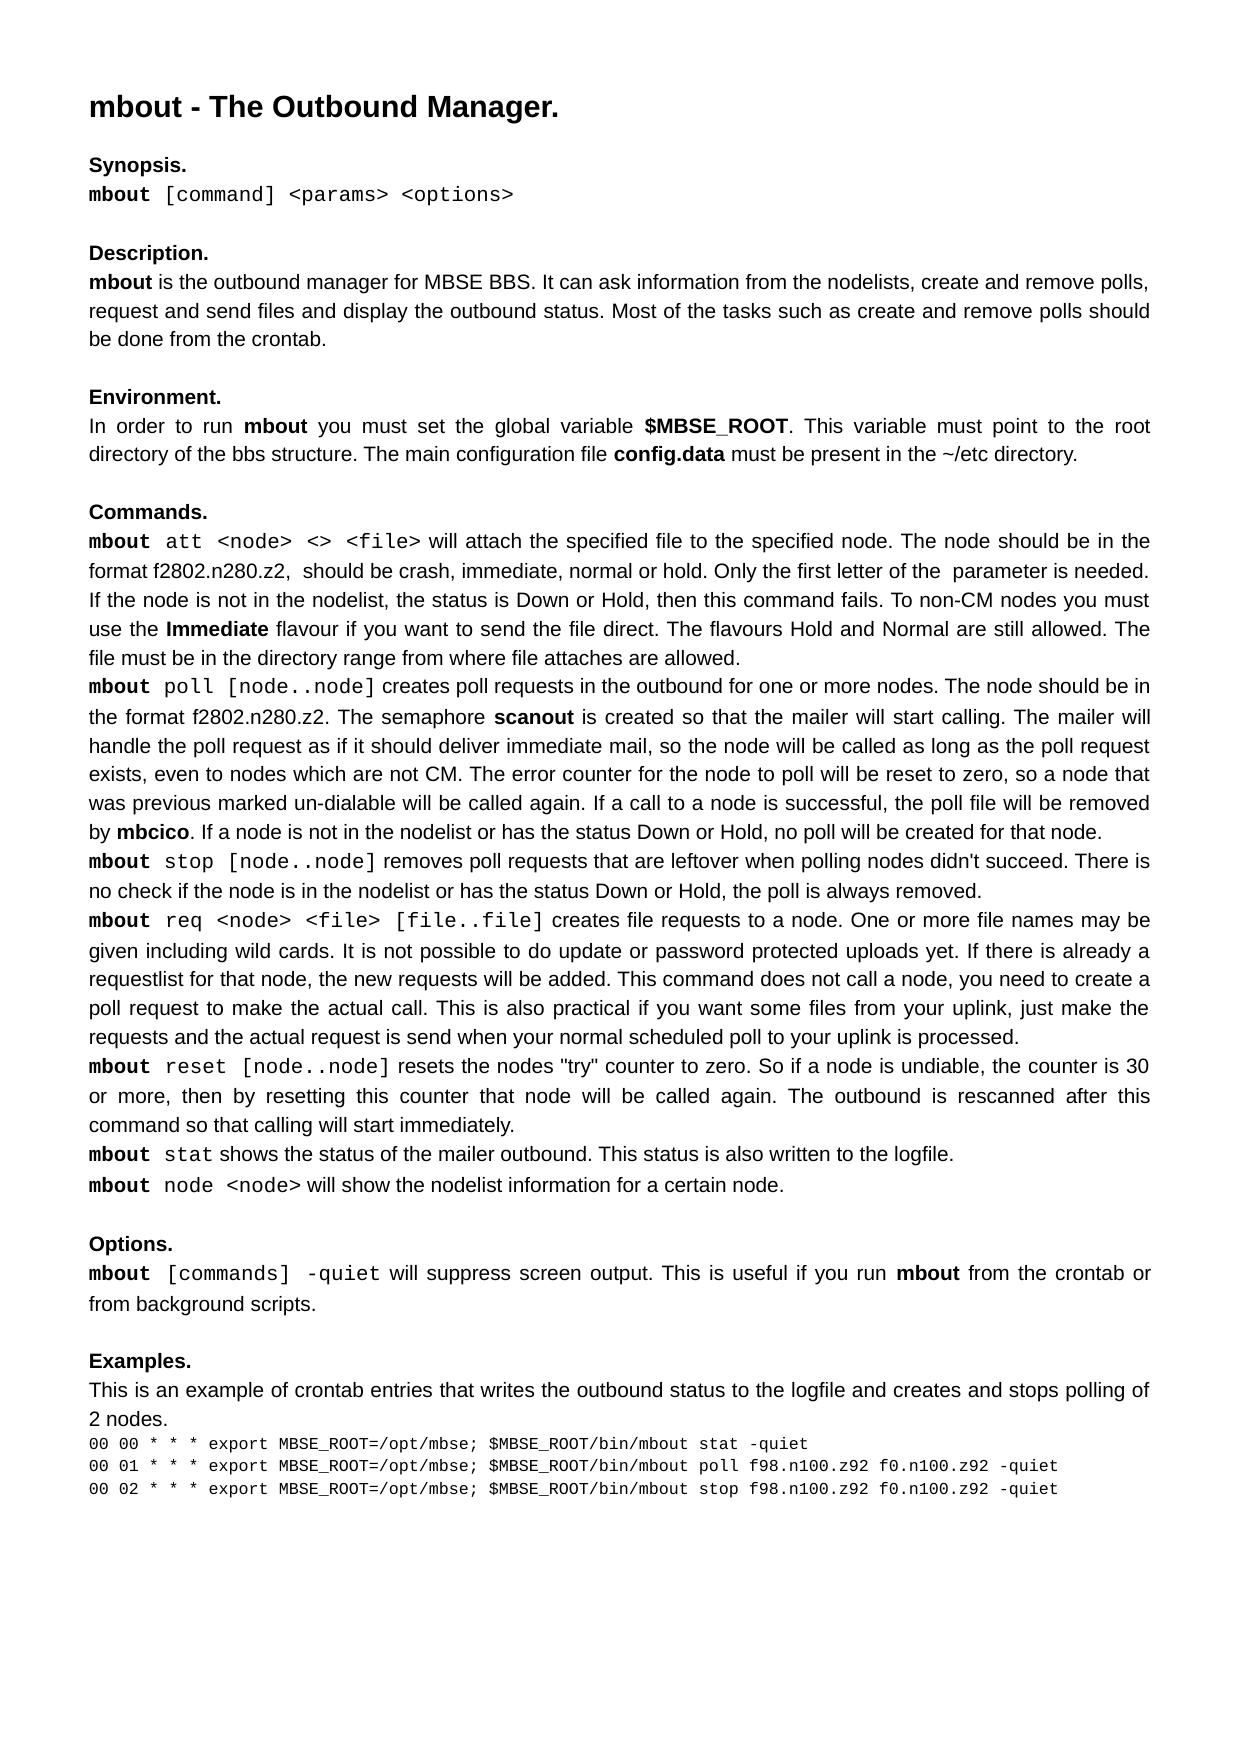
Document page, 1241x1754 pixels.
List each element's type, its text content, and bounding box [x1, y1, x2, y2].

text In order to run mbout you must set the global variable $MBSE_ROOT. This variable must point to the root directory of the bbs structure. The main configuration file config.data must be present in the ~/etc directory. [88, 413, 1152, 466]
text 00 00 * * * export MBSE_ROOT=/opt/mbse; $MBSE_ROOT/bin/mbout stat -quiet [88, 1435, 1152, 1454]
text Environment. [88, 385, 1152, 409]
text This is an example of crontab entries that writes the outbound status to the logfile and creates and stops polling of 2 nodes. [88, 1378, 1152, 1431]
text mbout poll [node..node] creates poll requests in the outbound for one or more nodes. The node should be in the format f2802.n280.z2. The semaphore scanout is created so that the mailer will start calling. The mailer will handle the poll request as if it should deliver immediate mail, so the node will be called as long as the poll request exists, even to nodes which are not CM. The error counter for the node to poll will be reset to zero, so a node that was previous marked un-dialable will be called again. If a call to a node is successful, the poll file will be removed by mbcico. If a node is not in the nodelist or has the status Down or Hold, no poll will be created for that node. [88, 674, 1152, 844]
text 00 02 * * * export MBSE_ROOT=/opt/mbse; $MBSE_ROOT/bin/mbout stop f98.n100.z92 f0.n100.z92 -quiet [88, 1481, 1152, 1499]
text mbout [command] <params> <options> [88, 181, 1152, 207]
text Examples. [88, 1349, 1152, 1373]
text Commands. [88, 500, 1152, 524]
text mbout stat shows the status of the mailer outbound. This status is also written to the logfile. [88, 1142, 1152, 1167]
text mbout [commands] -quiet will suppress screen output. This is useful if you run mbout from the crontab or from background scripts. [88, 1261, 1152, 1316]
text mbout att <node> <> <file> will attach the specified file to the specified node. The node should be in the format f2802.n280.z2, should be crash, immediate, normal or hold. Only the first letter of the parameter is needed. If the node is not in the nodelist, the status is Down or Hold, then this command fails. To non-CM nodes you must use the Immediate flavour if you want to send the file direct. The flavours Hold and Normal are still allowed. The file must be in the directory range from where file attaches are allowed. [88, 528, 1152, 669]
text mbout node <node> will show the nodelist information for a certain node. [88, 1173, 1152, 1198]
text mbout req <node> <file> [file..file] creates file requests to a node. One or more file names may be given including wild cards. It is not possible to do update or password protected uploads yet. If there is already a requestlist for that node, the new requests will be added. This command does not call a node, you need to create a poll request to make the actual call. This is also practical if you want some files from your uplink, just make the requests and the actual request is send when your normal scheduled poll to your uplink is processed. [88, 908, 1152, 1049]
text mbout reset [node..node] resets the nodes "try" counter to zero. So if a node is undiable, the counter is 30 or more, then by resetting this counter that node will be called again. The outbound is rescanned after this command so that calling will start immediately. [88, 1053, 1152, 1137]
text Synopsis. [88, 153, 1152, 177]
text Description. [88, 241, 1152, 265]
subtitle mbout - The Outbound Manager. [88, 88, 1152, 124]
text Options. [88, 1232, 1152, 1256]
text 00 01 * * * export MBSE_ROOT=/opt/mbse; $MBSE_ROOT/bin/mbout poll f98.n100.z92 f0.n100.z92 -quiet [88, 1458, 1152, 1477]
text mbout stop [node..node] removes poll requests that are leftover when polling nodes didn't succeed. There is no check if the node is in the nodelist or has the status Down or Hold, the poll is always removed. [88, 848, 1152, 903]
text mbout is the outbound manager for MBSE BBS. It can ask information from the nodelists, create and remove polls, request and send files and display the outbound status. Most of the tasks such as create and remove polls should be done from the crontab. [88, 270, 1152, 351]
